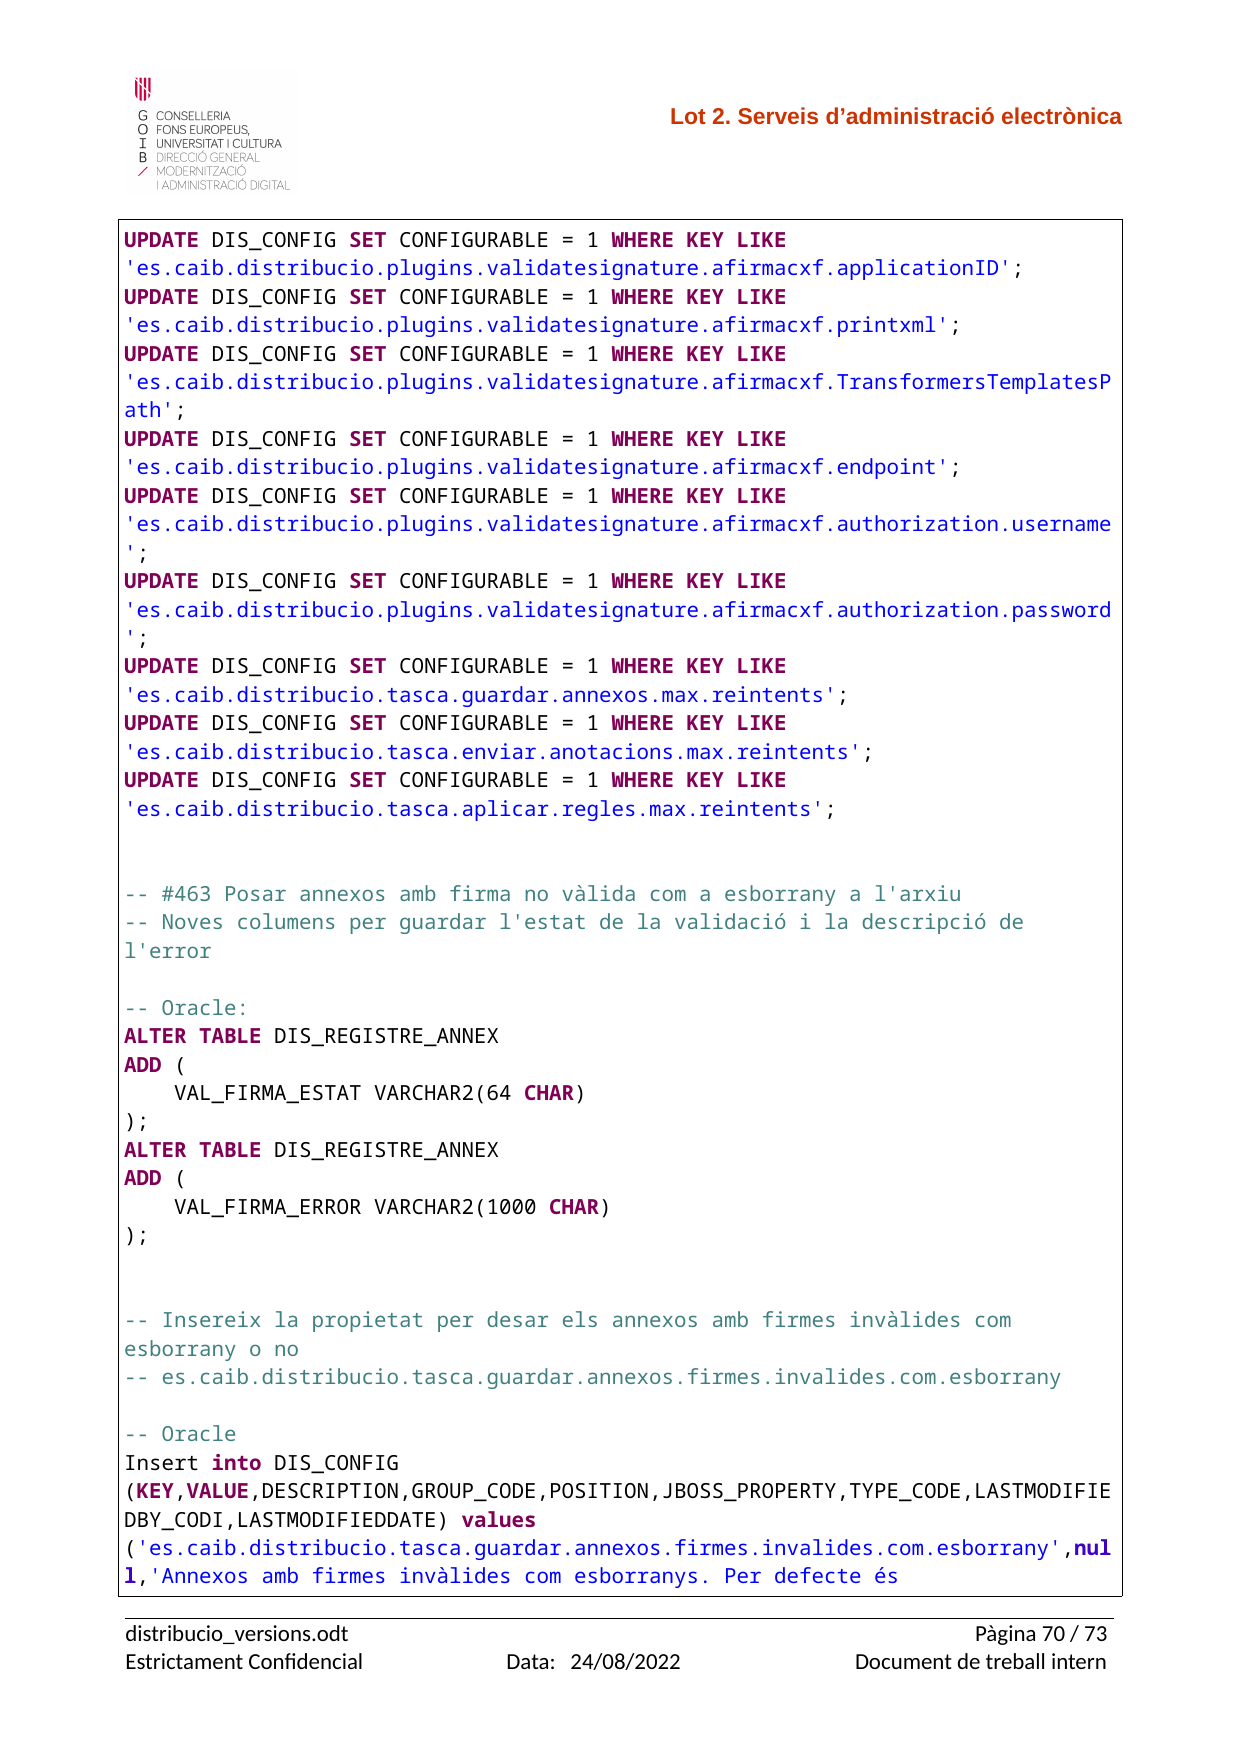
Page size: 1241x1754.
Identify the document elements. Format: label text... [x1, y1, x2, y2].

table_header UPDATE DIS_CONFIG SET CONFIGURABLE = 1 WHERE KEY LIKE 'es.caib.distribucio.plugins.validatesignature.afirmacxf.applicationID'; UPDATE DIS_CONFIG SET CONFIGURABLE = 1 WHERE KEY LIKE 'es.caib.distribucio.plugins.validatesignature.afirmacxf.printxml'; UPDATE DIS_CONFIG SET CONFIGURABLE = 1 WHERE KEY LIKE 'es.caib.distribucio.plugins.validatesignature.afirmacxf.TransformersTemplatesPath'; UPDATE DIS_CONFIG SET CONFIGURABLE = 1 WHERE KEY LIKE 'es.caib.distribucio.plugins.validatesignature.afirmacxf.endpoint'; UPDATE DIS_CONFIG SET CONFIGURABLE = 1 WHERE KEY LIKE 'es.caib.distribucio.plugins.validatesignature.afirmacxf.authorization.username'; UPDATE DIS_CONFIG SET CONFIGURABLE = 1 WHERE KEY LIKE 'es.caib.distribucio.plugins.validatesignature.afirmacxf.authorization.password'; UPDATE DIS_CONFIG SET CONFIGURABLE = 1 WHERE KEY LIKE 'es.caib.distribucio.tasca.guardar.annexos.max.reintents'; UPDATE DIS_CONFIG SET CONFIGURABLE = 1 WHERE KEY LIKE 'es.caib.distribucio.tasca.enviar.anotacions.max.reintents'; UPDATE DIS_CONFIG SET CONFIGURABLE = 1 WHERE KEY LIKE 'es.caib.distribucio.tasca.aplicar.regles.max.reintents'; -- #463 Posar annexos amb firma no vàlida com a esborrany a l'arxiu -- Noves columens per guardar l'estat de la validació i la descripció de l'error -- Oracle: ALTER TABLE DIS_REGISTRE_ANNEX ADD ( VAL_FIRMA_ESTAT VARCHAR2(64 CHAR) ); ALTER TABLE DIS_REGISTRE_ANNEX ADD ( VAL_FIRMA_ERROR VARCHAR2(1000 CHAR) ); -- Insereix la propietat per desar els annexos amb firmes invàlides com esborrany o no -- es.caib.distribucio.tasca.guardar.annexos.firmes.invalides.com.esborrany -- Oracle Insert into DIS_CONFIG (KEY,VALUE,DESCRIPTION,GROUP_CODE,POSITION,JBOSS_PROPERTY,TYPE_CODE,LASTMODIFIEDBY_CODI,LASTMODIFIEDDATE) values ('es.caib.distribucio.tasca.guardar.annexos.firmes.invalides.com.esborrany',null,'Annexos amb firmes invàlides com esborranys. Per defecte és [119, 220, 1122, 1596]
picture [126, 70, 299, 197]
